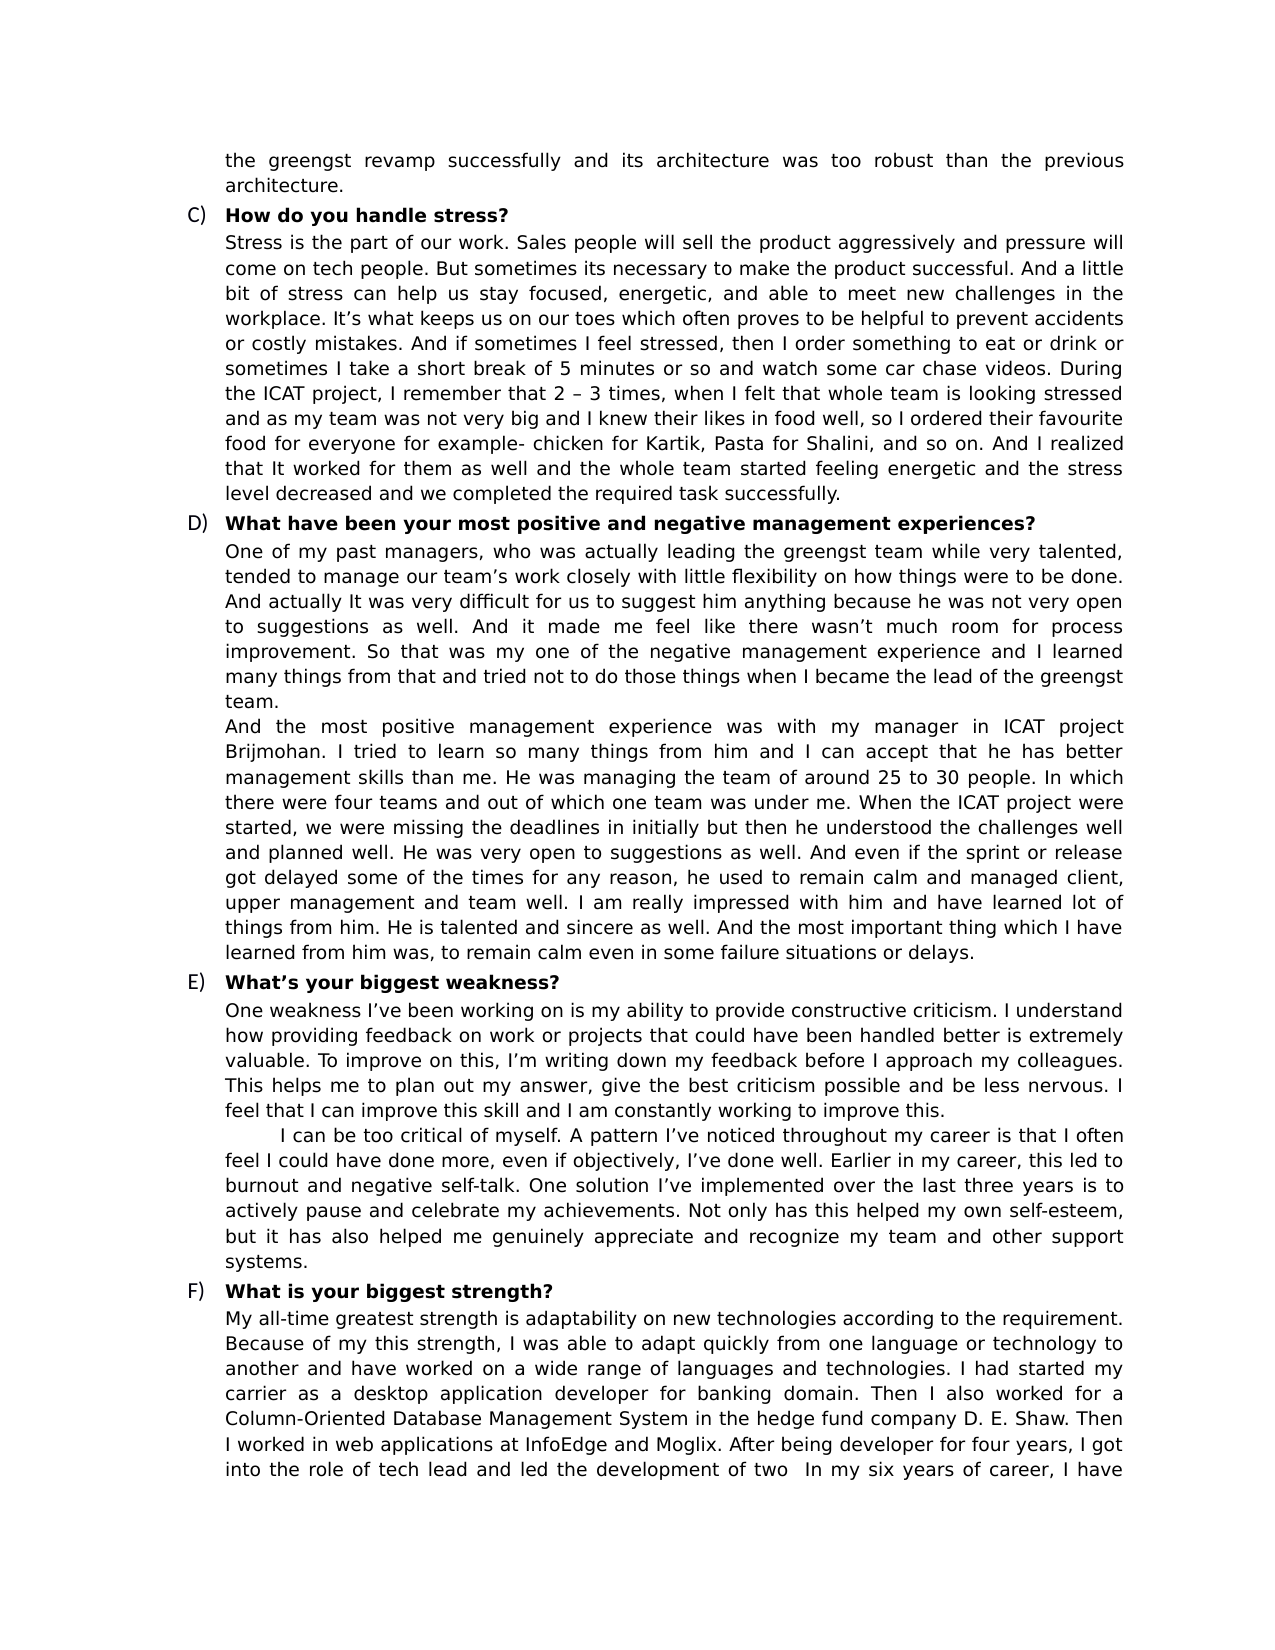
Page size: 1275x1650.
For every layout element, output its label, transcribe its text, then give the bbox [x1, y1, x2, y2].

list One of my past managers, who was actually leading the greengst team while very talented, tended to manage our team’s work closely with little flexibility on how things were to be done. And actually It was very difficult for us to suggest him anything because he was not very open to suggestions as well. And it made me feel like there wasn’t much room for process improvement. So that was my one of the negative management experience and I learned many things from that and tried not to do those things when I became the lead of the greengst team. [187, 541, 1125, 713]
list And the most positive management experience was with my manager in ICAT project Brijmohan. I tried to learn so many things from him and I can accept that he has better management skills than me. He was managing the team of around 25 to 30 people. In which there were four teams and out of which one team was under me. When the ICAT project were started, we were missing the deadlines in initially but then he understood the challenges well and planned well. He was very open to suggestions as well. And even if the sprint or release got delayed some of the times for any reason, he used to remain calm and managed client, upper management and team well. I am really impressed with him and have learned lot of things from him. He is talented and sincere as well. And the most important thing which I have learned from him was, to remain calm even in some failure situations or delays. [187, 716, 1125, 964]
list How do you handle stress? [187, 200, 1125, 228]
list the greengst revamp successfully and its architecture was too robust than the previous architecture. [187, 150, 1125, 197]
list What’s your biggest weakness? [187, 967, 1125, 996]
list What have been your most positive and negative management experiences? [187, 508, 1125, 537]
list What is your biggest strength? [187, 1276, 1125, 1304]
list One weakness I’ve been working on is my ability to provide constructive criticism. I understand how providing feedback on work or projects that could have been handled better is extremely valuable. To improve on this, I’m writing down my feedback before I approach my colleagues. This helps me to plan out my answer, give the best criticism possible and be less nervous. I feel that I can improve this skill and I am constantly working to improve this. [187, 1000, 1125, 1122]
list My all-time greatest strength is adaptability on new technologies according to the requirement. Because of my this strength, I was able to adapt quickly from one language or technology to another and have worked on a wide range of languages and technologies. I had started my carrier as a desktop application developer for banking domain. Then I also worked for a Column-Oriented Database Management System in the hedge fund company D. E. Shaw. Then I worked in web applications at InfoEdge and Moglix. After being developer for four years, I got into the role of tech lead and led the development of two In my six years of career, I have [187, 1308, 1125, 1481]
list Stress is the part of our work. Sales people will sell the product aggressively and pressure will come on tech people. But sometimes its necessary to make the product successful. And a little bit of stress can help us stay focused, energetic, and able to meet new challenges in the workplace. It’s what keeps us on our toes which often proves to be helpful to prevent accidents or costly mistakes. And if sometimes I feel stressed, then I order something to eat or drink or sometimes I take a short break of 5 minutes or so and watch some car chase videos. During the ICAT project, I remember that 2 – 3 times, when I felt that whole team is looking stressed and as my team was not very big and I knew their likes in food well, so I ordered their favourite food for everyone for example- chicken for Kartik, Pasta for Shalini, and so on. And I realized that It worked for them as well and the whole team started feeling energetic and the stress level decreased and we completed the required task successfully. [187, 232, 1125, 505]
list I can be too critical of myself. A pattern I’ve noticed throughout my career is that I often feel I could have done more, even if objectively, I’ve done well. Earlier in my career, this led to burnout and negative self-talk. One solution I’ve implemented over the last three years is to actively pause and celebrate my achievements. Not only has this helped my own self-esteem, but it has also helped me genuinely appreciate and recognize my team and other support systems. [187, 1125, 1125, 1273]
